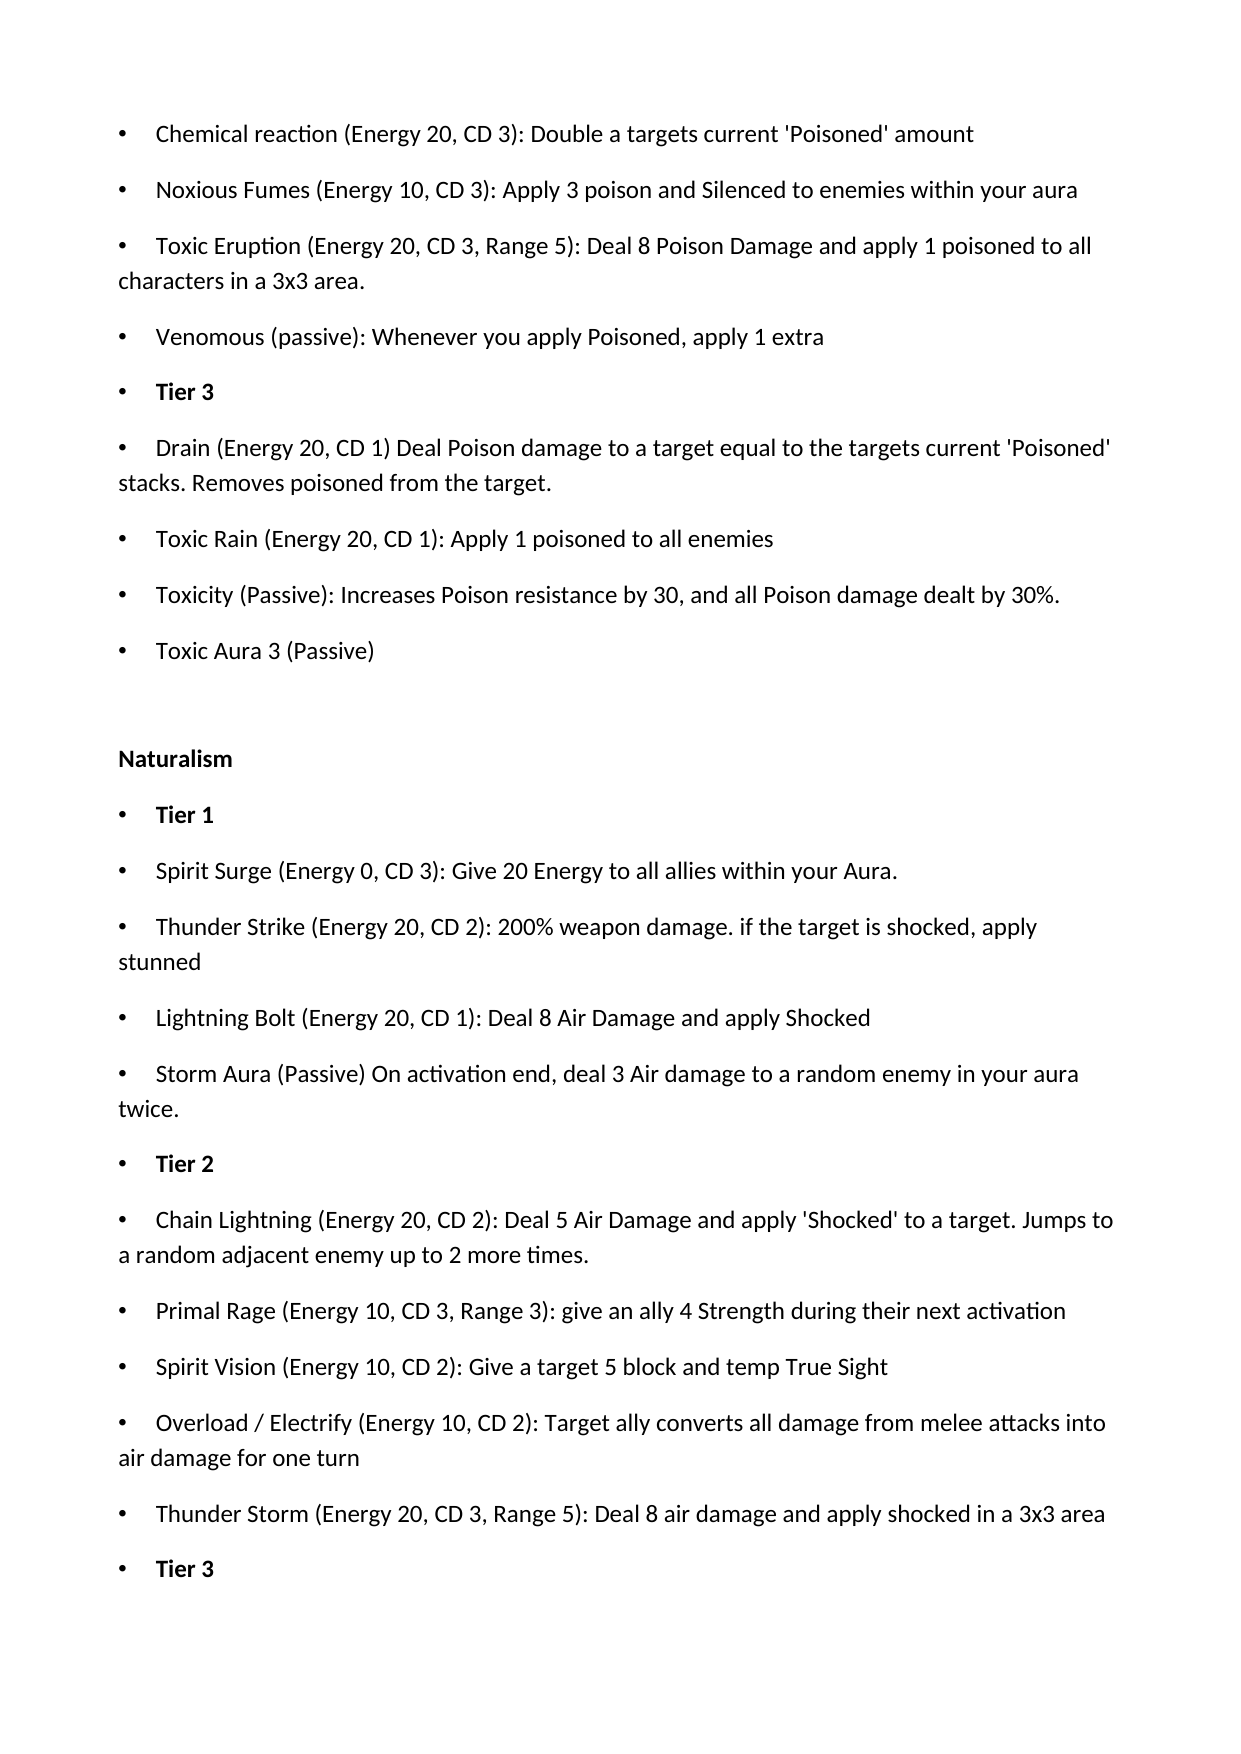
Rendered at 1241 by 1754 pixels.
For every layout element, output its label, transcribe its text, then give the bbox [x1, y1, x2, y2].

list Spirit Vision (Energy 10, CD 2): Give a target 5 block and temp True Sight [81, 1351, 1122, 1382]
list Toxicity (Passive): Increases Poison resistance by 30, and all Poison damage dealt by 30%. [81, 579, 1122, 609]
list Tier 2 [81, 1149, 1122, 1179]
list Thunder Storm (Energy 20, CD 3, Range 5): Deal 8 air damage and apply shocked in a 3x3 area [81, 1498, 1122, 1528]
list Spirit Surge (Energy 0, CD 3): Give 20 Energy to all allies within your Aura. [81, 855, 1122, 886]
list Overload / Electrify (Energy 10, CD 2): Target ally converts all damage from melee attacks into air damage for one turn [81, 1407, 1122, 1472]
list Drain (Energy 20, CD 1) Deal Poison damage to a target equal to the targets current 'Poisoned' stacks. Removes poisoned from the target. [81, 432, 1122, 498]
list Toxic Rain (Energy 20, CD 1): Apply 1 poisoned to all enemies [81, 523, 1122, 554]
list Toxic Aura 3 (Passive) [81, 635, 1122, 665]
list Venomous (passive): Whenever you apply Poisoned, apply 1 extra [81, 321, 1122, 351]
list Tier 1 [81, 799, 1122, 830]
list Chain Lightning (Energy 20, CD 2): Deal 5 Air Damage and apply 'Shocked' to a target. Jumps to a random adjacent enemy up to 2 more times. [81, 1204, 1122, 1270]
list Tier 3 [81, 1554, 1122, 1584]
list Toxic Eruption (Energy 20, CD 3, Range 5): Deal 8 Poison Damage and apply 1 poisoned to all characters in a 3x3 area. [81, 230, 1122, 295]
list Storm Aura (Passive) On activation end, deal 3 Air damage to a random enemy in your aura twice. [81, 1058, 1122, 1123]
list Primal Rage (Energy 10, CD 3, Range 3): give an ally 4 Strength during their next activation [81, 1295, 1122, 1326]
list Noxious Fumes (Energy 10, CD 3): Apply 3 poison and Silenced to enemies within your aura [81, 174, 1122, 204]
list Thunder Strike (Energy 20, CD 2): 200% weapon damage. if the target is shocked, apply stunned [81, 911, 1122, 977]
list Chemical reaction (Energy 20, CD 3): Double a targets current 'Poisoned' amount [81, 118, 1122, 149]
text Naturalism [118, 744, 1122, 774]
list Tier 3 [81, 376, 1122, 407]
list Lightning Bolt (Energy 20, CD 1): Deal 8 Air Damage and apply Shocked [81, 1002, 1122, 1032]
